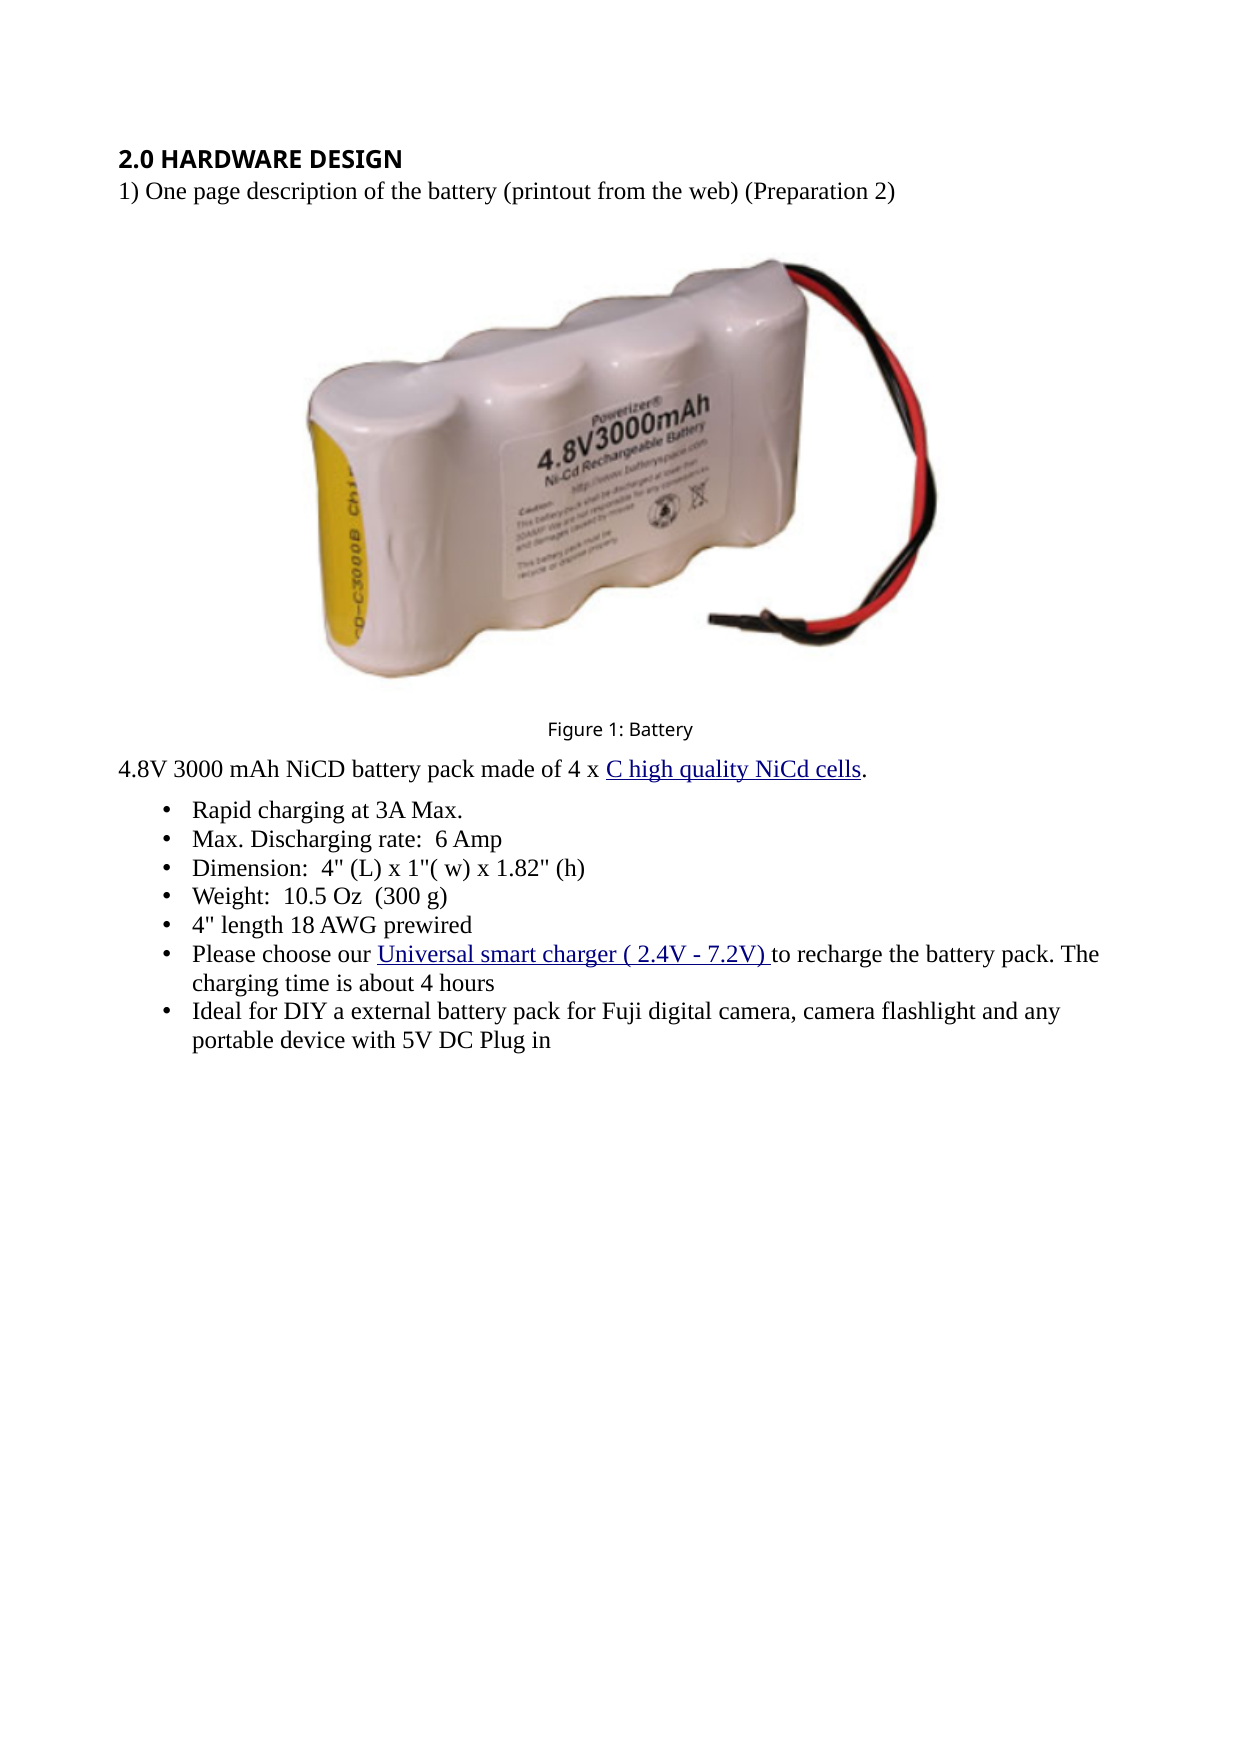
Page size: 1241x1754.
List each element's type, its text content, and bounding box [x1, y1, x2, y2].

list Weight: 10.5 Oz (300 g) [162, 881, 1122, 910]
text Figure 1: Battery [118, 716, 1122, 741]
text 1) One page description of the battery (printout from the web) (Preparation 2) [118, 176, 1122, 205]
text 2.0 HARDWARE DESIGN [118, 142, 1122, 176]
list Please choose our Universal smart charger ( 2.4V - 7.2V) to recharge the battery pack. The charging time is about 4 hours [162, 939, 1122, 996]
text 4.8V 3000 mAh NiCD battery pack made of 4 x C high quality NiCd cells. [118, 754, 1122, 783]
list 4" length 18 AWG prewired [162, 910, 1122, 939]
list Ideal for DIY a external battery pack for Fuji digital camera, camera flashlight and any portable device with 5V DC Plug in [162, 996, 1122, 1054]
list Rapid charging at 3A Max. [162, 795, 1122, 824]
list Dimension: 4" (L) x 1"( w) x 1.82" (h) [162, 853, 1122, 881]
list Max. Discharging rate: 6 Amp [162, 824, 1122, 853]
picture [292, 217, 948, 716]
